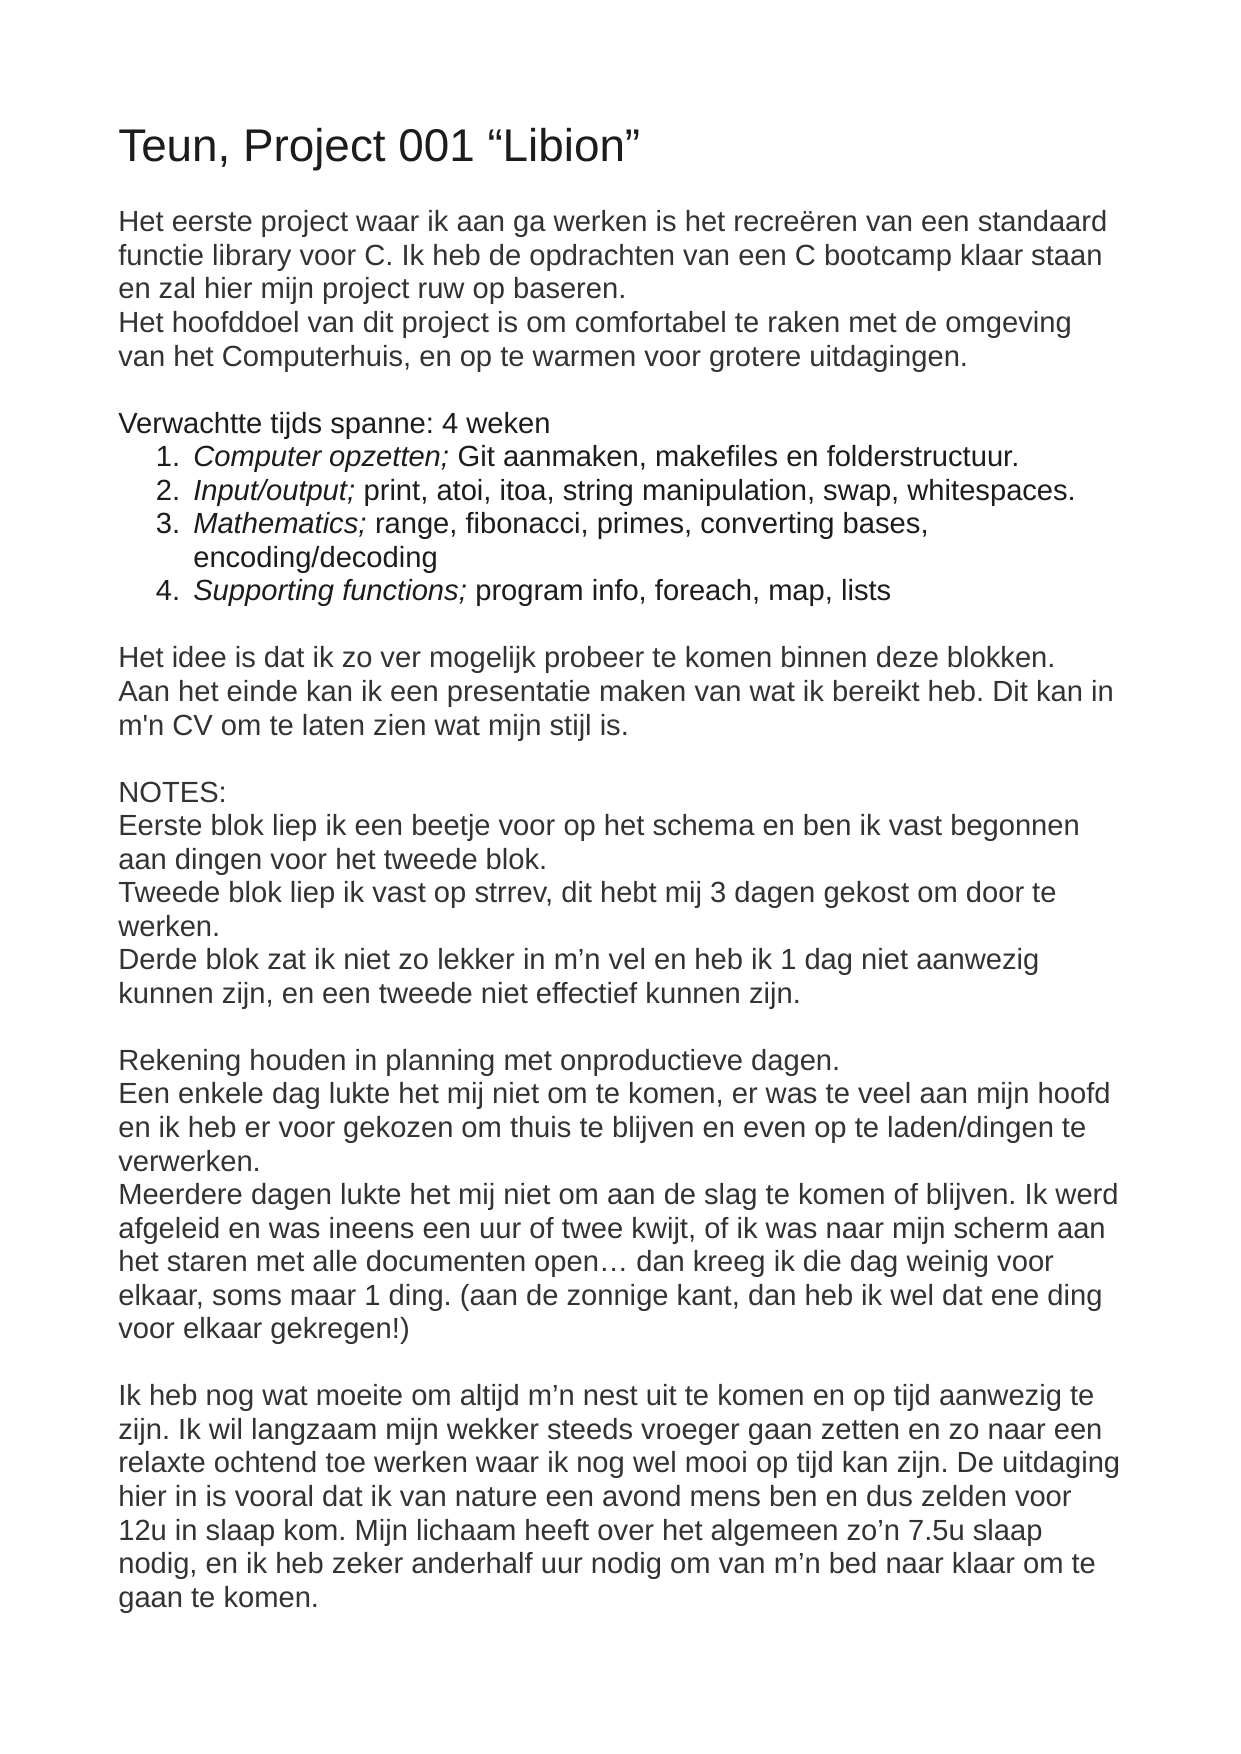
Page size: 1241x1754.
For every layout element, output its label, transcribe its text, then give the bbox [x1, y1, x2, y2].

list Mathematics; range, fibonacci, primes, converting bases, encoding/decoding [156, 506, 1122, 573]
text Ik heb nog wat moeite om altijd m’n nest uit te komen en op tijd aanwezig te zijn. Ik wil langzaam mijn wekker steeds vroeger gaan zetten en zo naar een relaxte ochtend toe werken waar ik nog wel mooi op tijd kan zijn. De uitdaging hier in is vooral dat ik van nature een avond mens ben en dus zelden voor 12u in slaap kom. Mijn lichaam heeft over het algemeen zo’n 7.5u slaap nodig, en ik heb zeker anderhalf uur nodig om van m’n bed naar klaar om te gaan te komen. [118, 1378, 1122, 1613]
text Verwachtte tijds spanne: 4 weken [118, 406, 1122, 439]
list Supporting functions; program info, foreach, map, lists [156, 573, 1122, 607]
list Input/output; print, atoi, itoa, string manipulation, swap, whitespaces. [156, 473, 1122, 506]
text Het eerste project waar ik aan ga werken is het recreëren van een standaard functie library voor C. Ik heb de opdrachten van een C bootcamp klaar staan en zal hier mijn project ruw op baseren. [118, 204, 1122, 305]
text Tweede blok liep ik vast op strrev, dit hebt mij 3 dagen gekost om door te werken. [118, 875, 1122, 942]
text Aan het einde kan ik een presentatie maken van wat ik bereikt heb. Dit kan in m'n CV om te laten zien wat mijn stijl is. [118, 674, 1122, 741]
text Een enkele dag lukte het mij niet om te komen, er was te veel aan mijn hoofd en ik heb er voor gekozen om thuis te blijven en even op te laden/dingen te verwerken. [118, 1076, 1122, 1177]
text Het hoofddoel van dit project is om comfortabel te raken met de omgeving van het Computerhuis, en op te warmen voor grotere uitdagingen. [118, 305, 1122, 372]
text Het idee is dat ik zo ver mogelijk probeer te komen binnen deze blokken. [118, 640, 1122, 674]
text Eerste blok liep ik een beetje voor op het schema en ben ik vast begonnen aan dingen voor het tweede blok. [118, 808, 1122, 875]
text Derde blok zat ik niet zo lekker in m’n vel en heb ik 1 dag niet aanwezig kunnen zijn, en een tweede niet effectief kunnen zijn. [118, 942, 1122, 1009]
list Computer opzetten; Git aanmaken, makefiles en folderstructuur. [156, 439, 1122, 473]
text Rekening houden in planning met onproductieve dagen. [118, 1043, 1122, 1076]
text NOTES: [118, 774, 1122, 808]
text Teun, Project 001 “Libion” [118, 118, 1122, 171]
text Meerdere dagen lukte het mij niet om aan de slag te komen of blijven. Ik werd afgeleid en was ineens een uur of twee kwijt, of ik was naar mijn scherm aan het staren met alle documenten open… dan kreeg ik die dag weinig voor elkaar, soms maar 1 ding. (aan de zonnige kant, dan heb ik wel dat ene ding voor elkaar gekregen!) [118, 1177, 1122, 1345]
